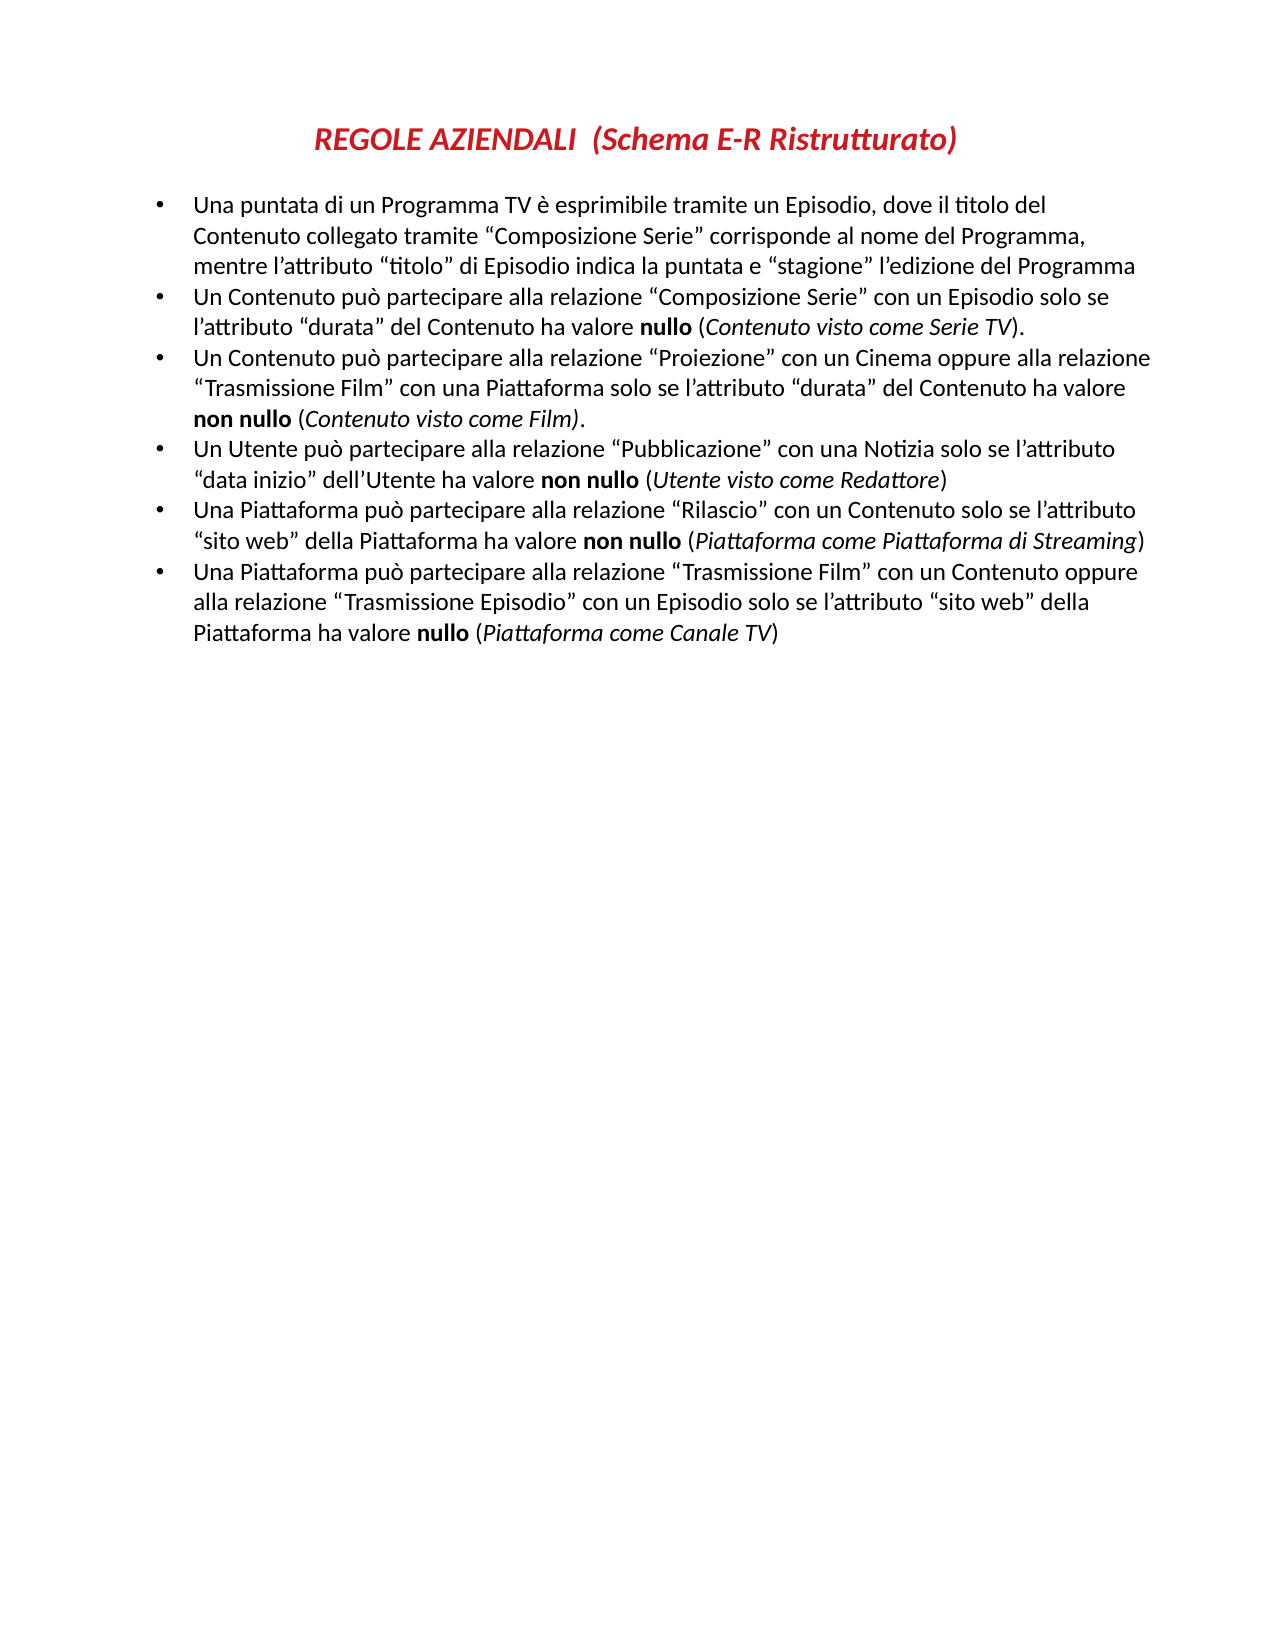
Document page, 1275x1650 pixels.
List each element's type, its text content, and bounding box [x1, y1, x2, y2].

text REGOLE AZIENDALI (Schema E-R Ristrutturato) [118, 118, 1157, 159]
list Una puntata di un Programma TV è esprimibile tramite un Episodio, dove il titolo del Contenuto collegato tramite “Composizione Serie” corrisponde al nome del Programma, mentre l’attributo “titolo” di Episodio indica la puntata e “stagione” l’edizione del Programma [156, 189, 1157, 281]
list Un Utente può partecipare alla relazione “Pubblicazione” con una Notizia solo se l’attributo “data inizio” dell’Utente ha valore non nullo (Utente visto come Redattore) [156, 433, 1157, 494]
list Un Contenuto può partecipare alla relazione “Proiezione” con un Cinema oppure alla relazione “Trasmissione Film” con una Piattaforma solo se l’attributo “durata” del Contenuto ha valore non nullo (Contenuto visto come Film). [156, 342, 1157, 433]
list Un Contenuto può partecipare alla relazione “Composizione Serie” con un Episodio solo se l’attributo “durata” del Contenuto ha valore nullo (Contenuto visto come Serie TV). [156, 281, 1157, 342]
list Una Piattaforma può partecipare alla relazione “Rilascio” con un Contenuto solo se l’attributo “sito web” della Piattaforma ha valore non nullo (Piattaforma come Piattaforma di Streaming) [156, 494, 1157, 556]
list Una Piattaforma può partecipare alla relazione “Trasmissione Film” con un Contenuto oppure alla relazione “Trasmissione Episodio” con un Episodio solo se l’attributo “sito web” della Piattaforma ha valore nullo (Piattaforma come Canale TV) [156, 556, 1157, 647]
